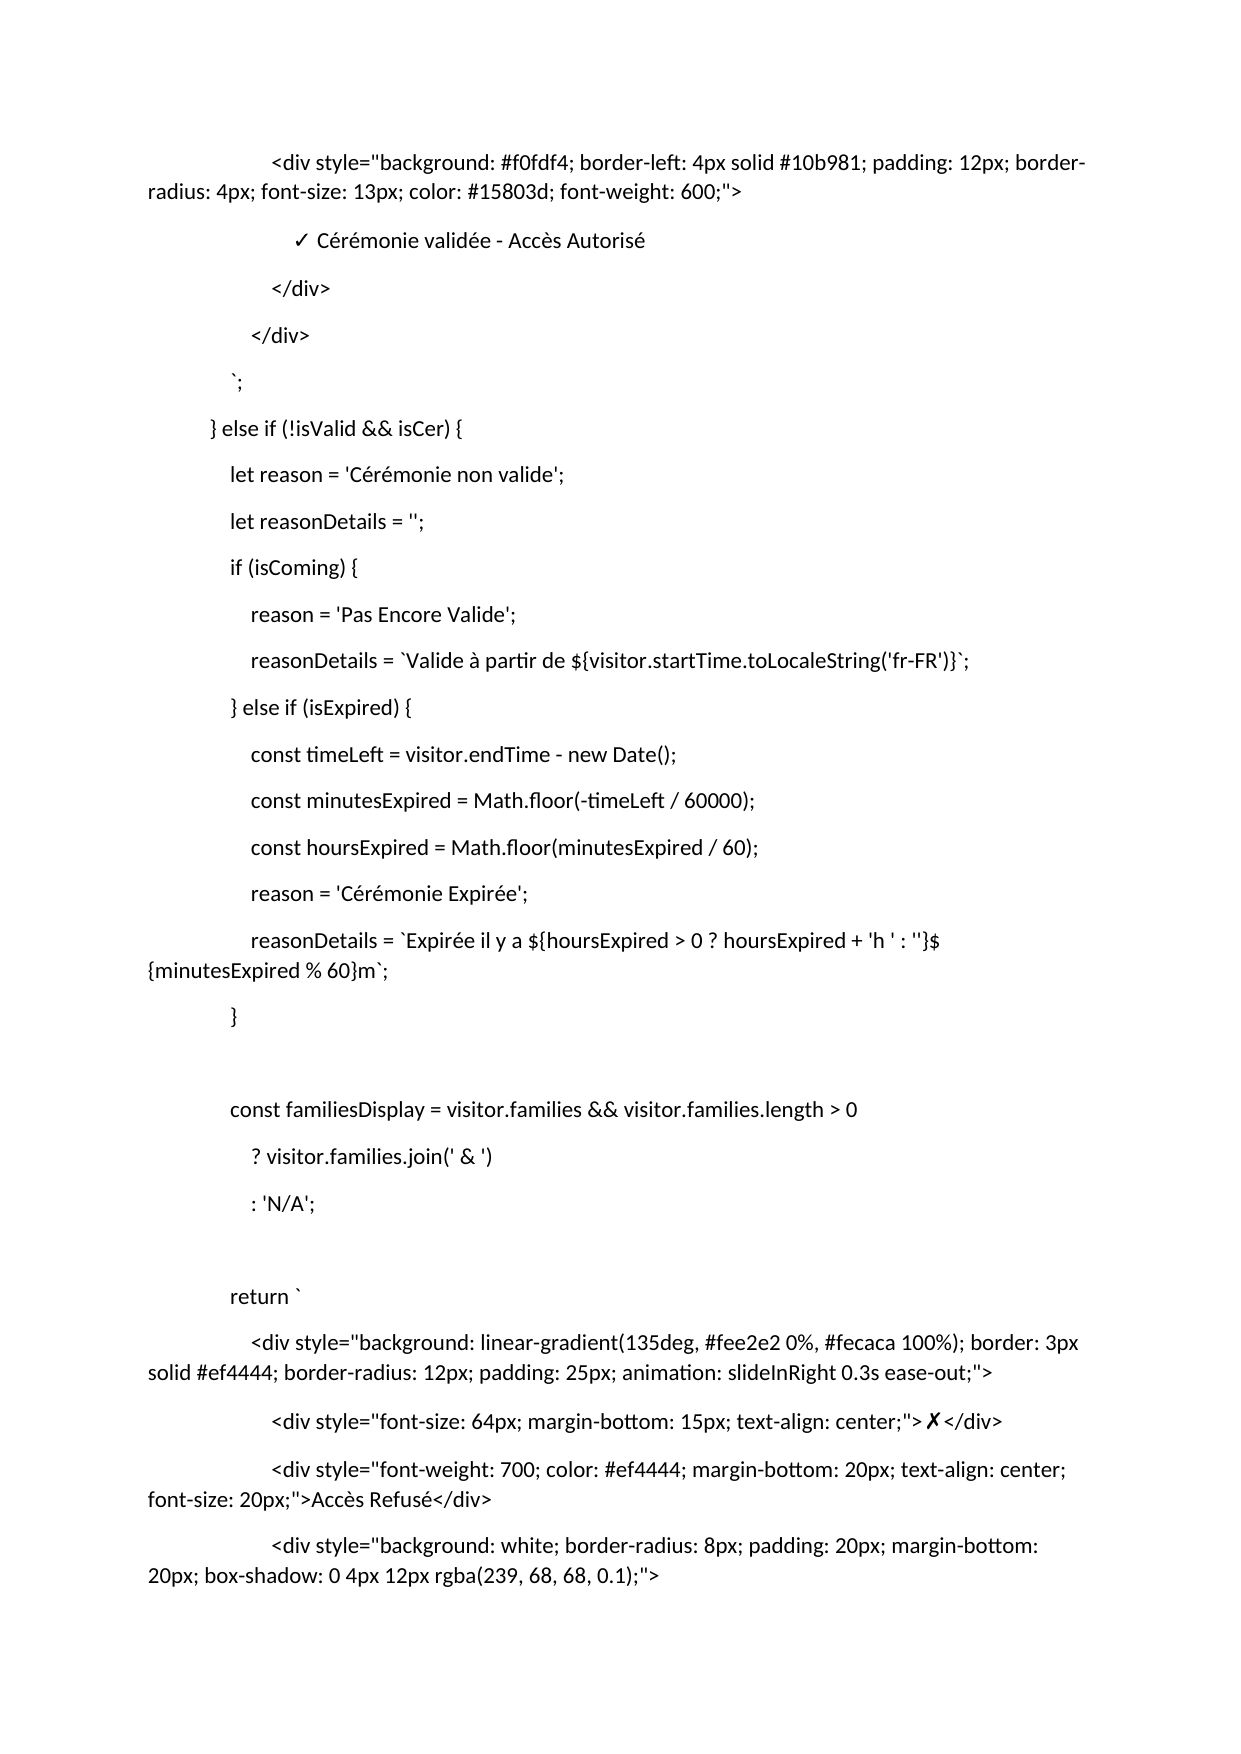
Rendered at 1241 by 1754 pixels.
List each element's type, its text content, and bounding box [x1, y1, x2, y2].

text reasonDetails = `Expirée il y a ${hoursExpired > 0 ? hoursExpired + 'h ' : ''}${minutesExpired % 60}m`; [148, 926, 1093, 984]
text ✓ Cérémonie validée - Accès Autorisé [148, 224, 1093, 255]
text </div> [148, 321, 1093, 349]
text const minutesExpired = Math.floor(-timeLeft / 60000); [148, 786, 1093, 814]
text } [148, 1002, 1093, 1031]
text `; [148, 367, 1093, 395]
text <div style="font-weight: 700; color: #ef4444; margin-bottom: 20px; text-align: center; font-size: 20px;">Accès Refusé</div> [148, 1455, 1093, 1513]
text if (isComing) { [148, 553, 1093, 582]
text return ` [148, 1282, 1093, 1310]
text </div> [148, 274, 1093, 302]
text <div style="background: white; border-radius: 8px; padding: 20px; margin-bottom: 20px; box-shadow: 0 4px 12px rgba(239, 68, 68, 0.1);"> [148, 1531, 1093, 1589]
text <div style="background: linear-gradient(135deg, #fee2e2 0%, #fecaca 100%); border: 3px solid #ef4444; border-radius: 12px; padding: 25px; animation: slideInRight 0.3s ease-out;"> [148, 1328, 1093, 1386]
text } else if (!isValid && isCer) { [148, 414, 1093, 442]
text const timeLeft = visitor.endTime - new Date(); [148, 740, 1093, 768]
text <div style="background: #f0fdf4; border-left: 4px solid #10b981; padding: 12px; border-radius: 4px; font-size: 13px; color: #15803d; font-weight: 600;"> [148, 148, 1093, 206]
text <div style="font-size: 64px; margin-bottom: 15px; text-align: center;">✗</div> [148, 1405, 1093, 1436]
text const familiesDisplay = visitor.families && visitor.families.length > 0 [148, 1096, 1093, 1124]
text ? visitor.families.join(' & ') [148, 1142, 1093, 1170]
text const hoursExpired = Math.floor(minutesExpired / 60); [148, 833, 1093, 861]
text reasonDetails = `Valide à partir de ${visitor.startTime.toLocaleString('fr-FR')}`; [148, 647, 1093, 675]
text reason = 'Cérémonie Expirée'; [148, 879, 1093, 907]
text let reason = 'Cérémonie non valide'; [148, 460, 1093, 488]
text } else if (isExpired) { [148, 693, 1093, 721]
text : 'N/A'; [148, 1189, 1093, 1217]
text reason = 'Pas Encore Valide'; [148, 600, 1093, 628]
text let reasonDetails = ''; [148, 507, 1093, 535]
